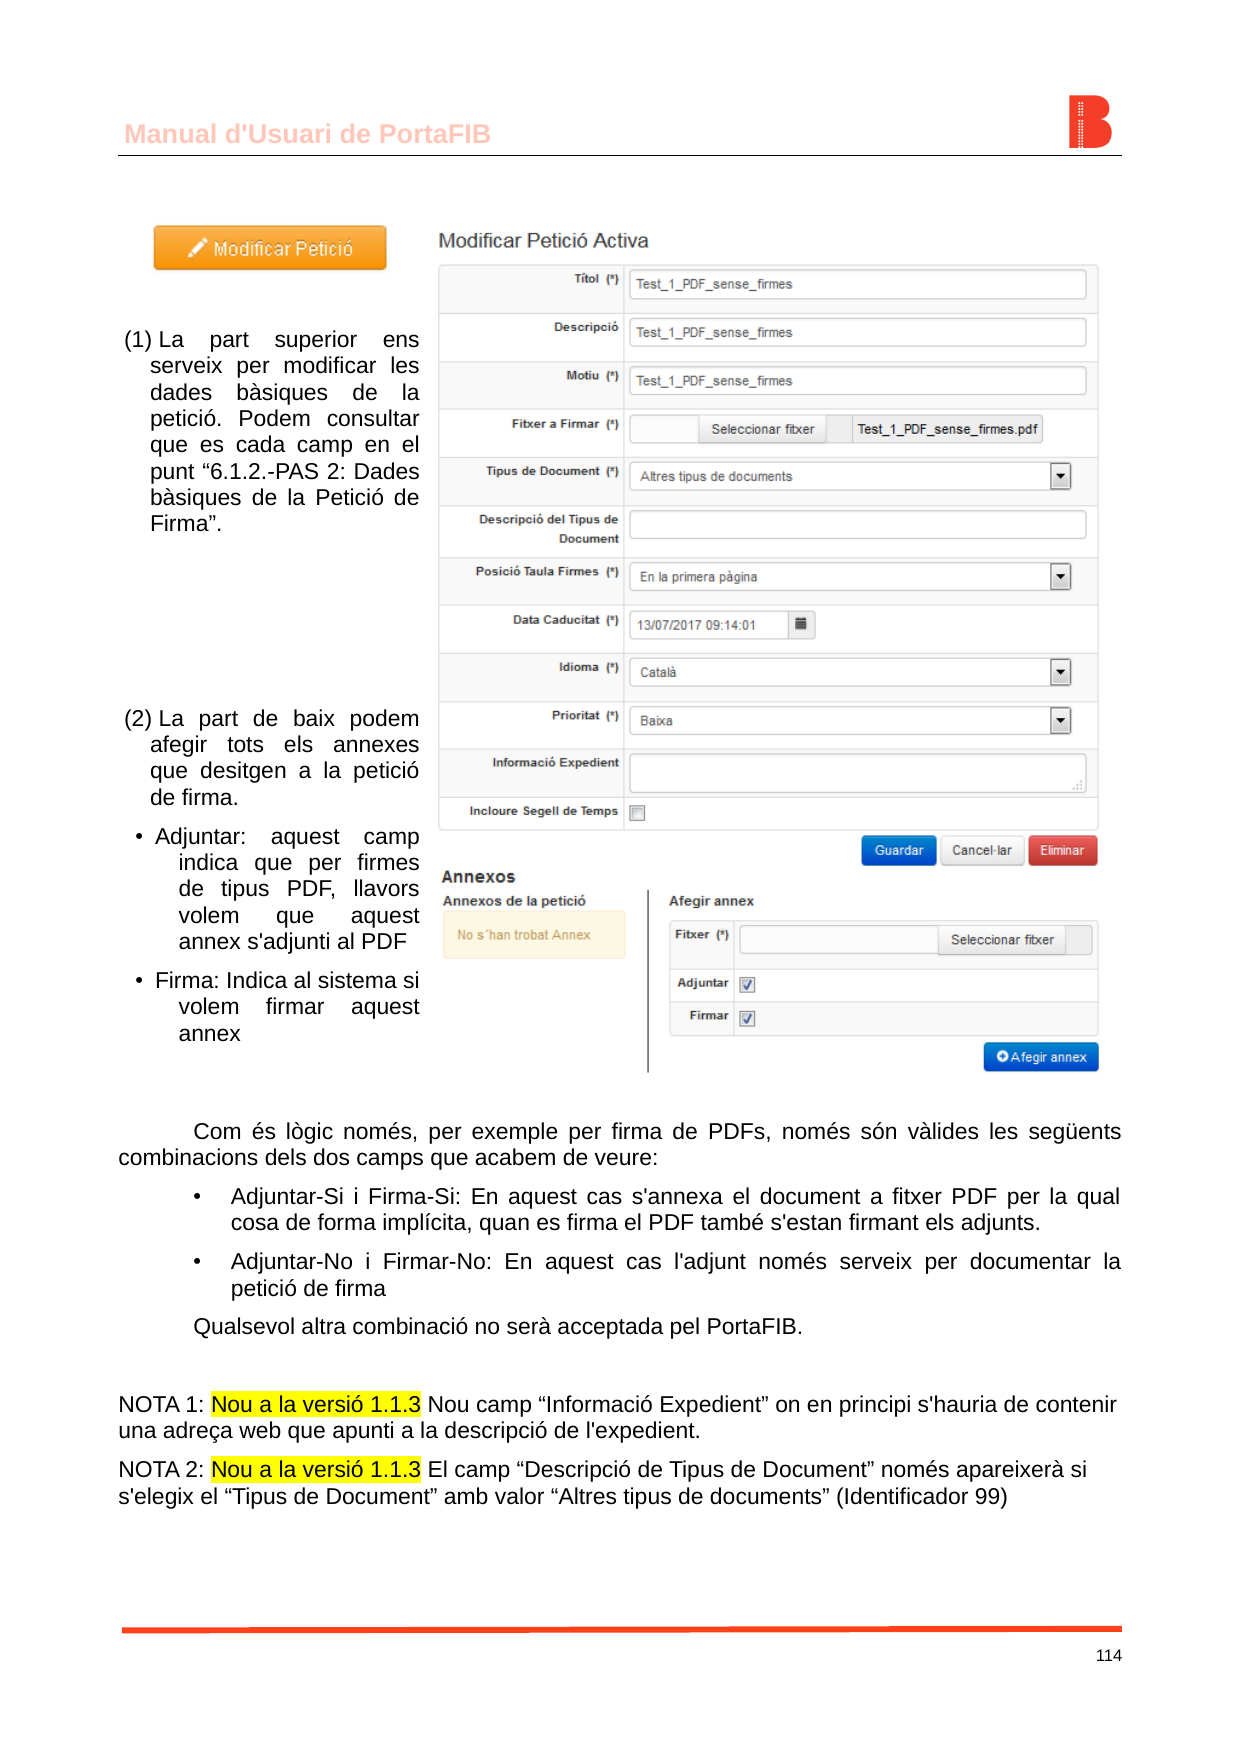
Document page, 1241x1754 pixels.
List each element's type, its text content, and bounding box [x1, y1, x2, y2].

picture [431, 221, 1117, 1086]
picture [151, 221, 393, 275]
picture [1063, 94, 1117, 150]
list Adjuntar-No i Firmar-No: En aquest cas l'adjunt només serveix per documentar la petició de firma [193, 1248, 1122, 1301]
text NOTA 1: Nou a la versió 1.1.3 Nou camp “Informació Expedient” on en principi s'hauria de contenir una adreça web que apunti a la descripció de l'expedient. [118, 1391, 1122, 1444]
text Qualsevol altra combinació no serà acceptada pel PortaFIB. [118, 1313, 1122, 1340]
table_header La part superior ens serveix per modificar les dades bàsiques de la petició. Podem consultar que es cada camp en el punt “6.1.2.-PAS 2: Dades bàsiques de la Petició de Firma”. La part de baix podem afegir tots els annexes que desitgen a la petició de firma. Adjuntar: aquest camp indica que per firmes de tipus PDF, llavors volem que aquest annex s'adjunti al PDF Firma: Indica al sistema si volem firmar aquest annex [118, 216, 425, 1118]
text NOTA 2: Nou a la versió 1.1.3 El camp “Descripció de Tipus de Document” només apareixerà si s'elegix el “Tipus de Document” amb valor “Altres tipus de documents” (Identificador 99) [118, 1456, 1122, 1509]
text Com és lògic només, per exemple per firma de PDFs, només són vàlides les següents combinacions dels dos camps que acabem de veure: [118, 1118, 1122, 1170]
list Adjuntar-Si i Firma-Si: En aquest cas s'annexa el document a fitxer PDF per la qual cosa de forma implícita, quan es firma el PDF també s'estan firmant els adjunts. [193, 1183, 1122, 1236]
table_header [425, 216, 1122, 1118]
